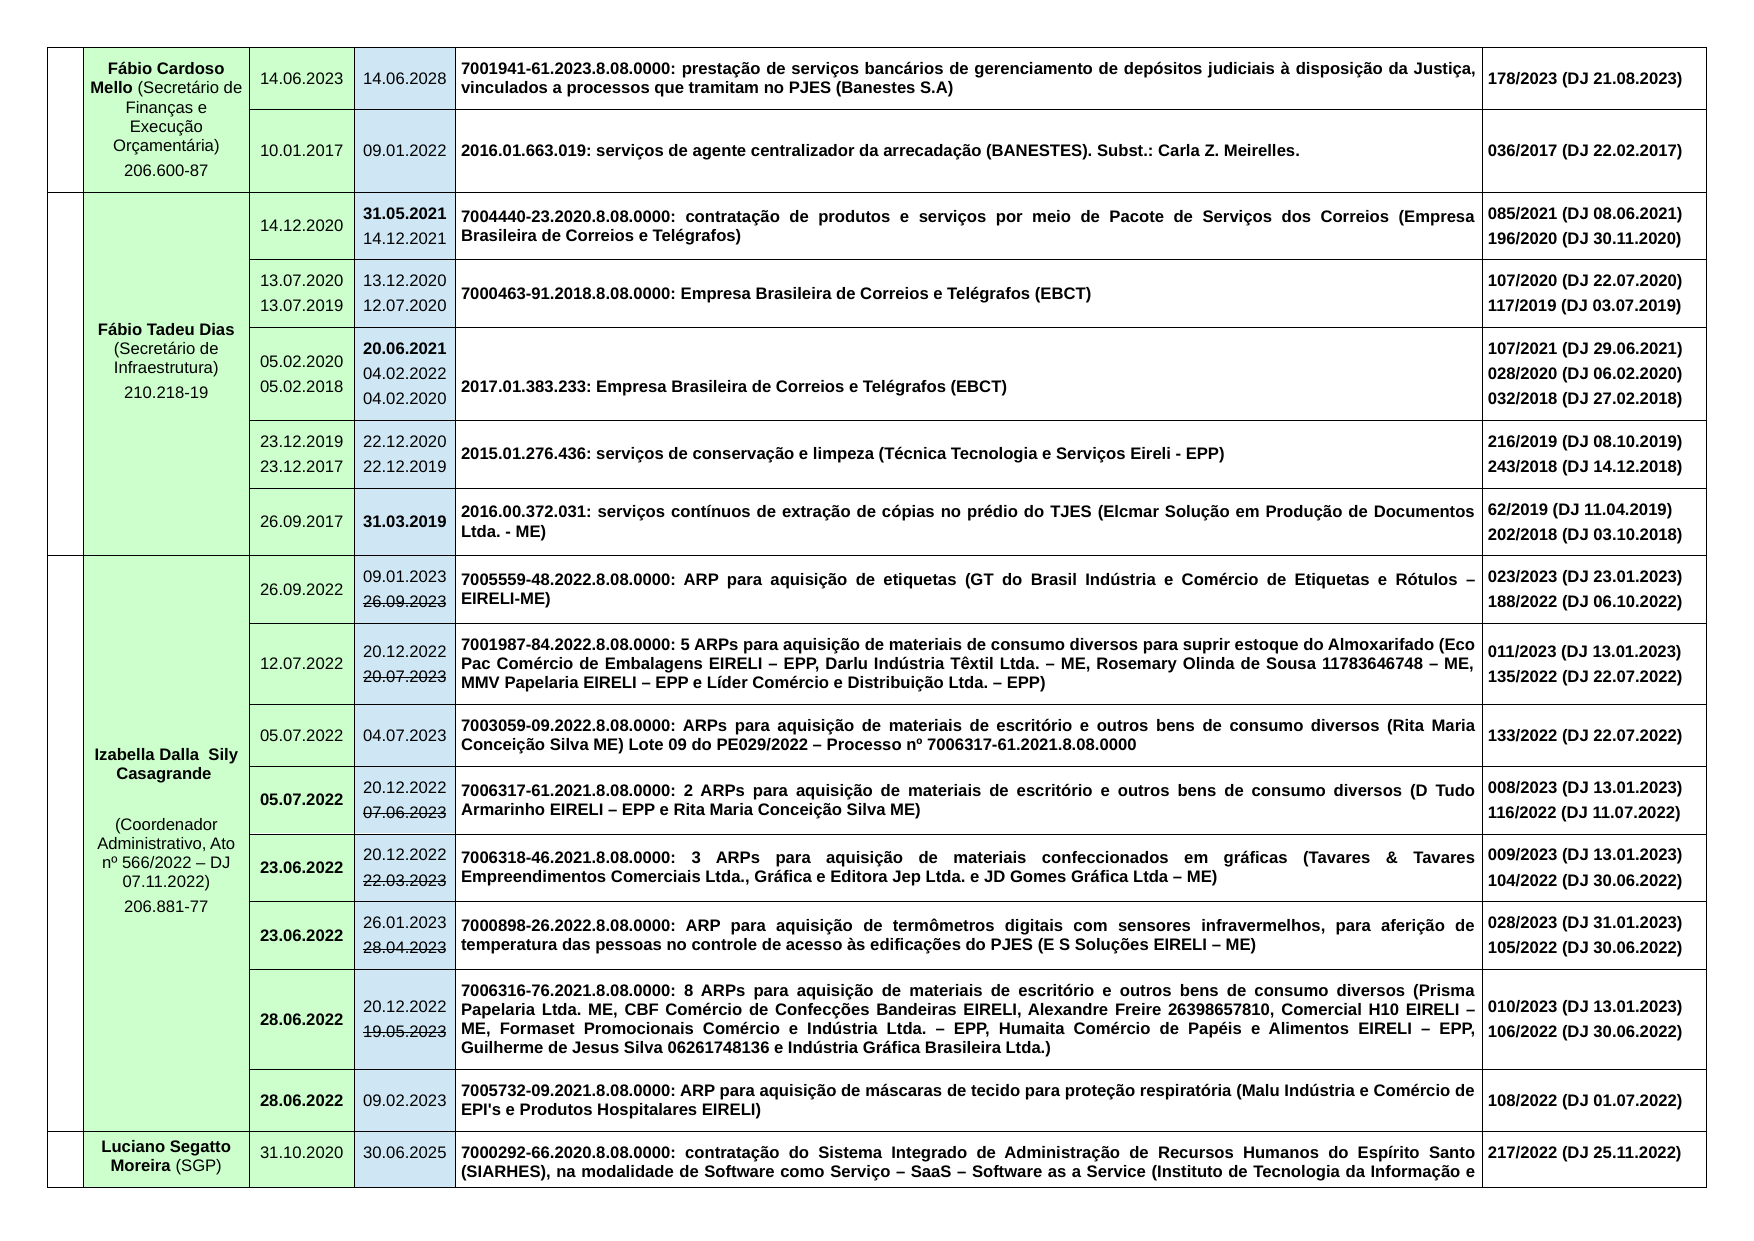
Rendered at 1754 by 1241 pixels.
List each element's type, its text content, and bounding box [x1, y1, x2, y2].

table_cell 22.12.2020 22.12.2019 [355, 421, 455, 488]
table_cell 26.01.2023 28.04.2023 [355, 902, 455, 969]
table_cell 7001941-61.2023.8.08.0000: prestação de serviços bancários de gerenciamento de depósitos judiciais à disposição da Justiça, vinculados a processos que tramitam no PJES (Banestes S.A) [456, 48, 1482, 109]
table_cell [48, 556, 83, 1131]
table_cell 023/2023 (DJ 23.01.2023) 188/2022 (DJ 06.10.2022) [1483, 556, 1706, 623]
table_cell 14.12.2020 [250, 193, 354, 259]
table_cell Luciano Segatto Moreira (SGP) [84, 1132, 249, 1187]
table_cell 09.02.2023 [355, 1070, 455, 1131]
table_cell Fábio Cardoso Mello (Secretário de Finanças e Execução Orçamentária) 206.600-87 [84, 48, 249, 192]
table_cell 107/2020 (DJ 22.07.2020) 117/2019 (DJ 03.07.2019) [1483, 260, 1706, 327]
table_cell [48, 193, 83, 555]
table_cell 7004440-23.2020.8.08.0000: contratação de produtos e serviços por meio de Pacote de Serviços dos Correios (Empresa Brasileira de Correios e Telégrafos) [456, 193, 1482, 259]
table_cell 28.06.2022 [250, 970, 354, 1069]
table_cell 09.01.2022 [355, 110, 455, 192]
table_cell 216/2019 (DJ 08.10.2019) 243/2018 (DJ 14.12.2018) [1483, 421, 1706, 488]
table_cell 2017.01.383.233: Empresa Brasileira de Correios e Telégrafos (EBCT) [456, 328, 1482, 420]
table_cell 036/2017 (DJ 22.02.2017) [1483, 110, 1706, 192]
table_cell 028/2023 (DJ 31.01.2023) 105/2022 (DJ 30.06.2022) [1483, 902, 1706, 969]
table_cell 12.07.2022 [250, 624, 354, 704]
table_cell 05.07.2022 [250, 705, 354, 766]
table_cell 31.10.2020 [250, 1132, 354, 1187]
table_cell 7000463-91.2018.8.08.0000: Empresa Brasileira de Correios e Telégrafos (EBCT) [456, 260, 1482, 327]
table_cell 23.12.2019 23.12.2017 [250, 421, 354, 488]
table_cell 13.12.2020 12.07.2020 [355, 260, 455, 327]
table_cell Fábio Tadeu Dias (Secretário de Infraestrutura) 210.218-19 [84, 193, 249, 555]
table_cell 05.07.2022 [250, 767, 354, 833]
table_cell 05.02.2020 05.02.2018 [250, 328, 354, 420]
table_cell 009/2023 (DJ 13.01.2023) 104/2022 (DJ 30.06.2022) [1483, 835, 1706, 901]
table_cell 7003059-09.2022.8.08.0000: ARPs para aquisição de materiais de escritório e outros bens de consumo diversos (Rita Maria Conceição Silva ME) Lote 09 do PE029/2022 – Processo nº 7006317-61.2021.8.08.0000 [456, 705, 1482, 766]
table_cell 2016.00.372.031: serviços contínuos de extração de cópias no prédio do TJES (Elcmar Solução em Produção de Documentos Ltda. - ME) [456, 489, 1482, 555]
table_cell 20.12.2022 19.05.2023 [355, 970, 455, 1069]
table_cell 14.06.2023 [250, 48, 354, 109]
table_cell 7000292-66.2020.8.08.0000: contratação do Sistema Integrado de Administração de Recursos Humanos do Espírito Santo (SIARHES), na modalidade de Software como Serviço – SaaS – Software as a Service (Instituto de Tecnologia da Informação e [456, 1132, 1482, 1187]
table_cell 7006317-61.2021.8.08.0000: 2 ARPs para aquisição de materiais de escritório e outros bens de consumo diversos (D Tudo Armarinho EIRELI – EPP e Rita Maria Conceição Silva ME) [456, 767, 1482, 833]
table_cell 20.12.2022 07.06.2023 [355, 767, 455, 833]
table_cell 62/2019 (DJ 11.04.2019) 202/2018 (DJ 03.10.2018) [1483, 489, 1706, 555]
table_cell 31.03.2019 [355, 489, 455, 555]
table_cell 23.06.2022 [250, 835, 354, 901]
table_cell 108/2022 (DJ 01.07.2022) [1483, 1070, 1706, 1131]
table_cell 2016.01.663.019: serviços de agente centralizador da arrecadação (BANESTES). Subst.: Carla Z. Meirelles. [456, 110, 1482, 192]
table_cell 010/2023 (DJ 13.01.2023) 106/2022 (DJ 30.06.2022) [1483, 970, 1706, 1069]
table_cell 085/2021 (DJ 08.06.2021) 196/2020 (DJ 30.11.2020) [1483, 193, 1706, 259]
table_cell Izabella Dalla Sily Casagrande (Coordenador Administrativo, Ato nº 566/2022 – DJ 07.11.2022) 206.881-77 [84, 556, 249, 1131]
table_cell 008/2023 (DJ 13.01.2023) 116/2022 (DJ 11.07.2022) [1483, 767, 1706, 833]
table_cell 14.06.2028 [355, 48, 455, 109]
table_cell 20.12.2022 22.03.2023 [355, 835, 455, 901]
table_cell 7005732-09.2021.8.08.0000: ARP para aquisição de máscaras de tecido para proteção respiratória (Malu Indústria e Comércio de EPI's e Produtos Hospitalares EIRELI) [456, 1070, 1482, 1131]
table_cell 31.05.2021 14.12.2021 [355, 193, 455, 259]
table_cell 20.12.2022 20.07.2023 [355, 624, 455, 704]
table_cell 7005559-48.2022.8.08.0000: ARP para aquisição de etiquetas (GT do Brasil Indústria e Comércio de Etiquetas e Rótulos – EIRELI-ME) [456, 556, 1482, 623]
table_cell 30.06.2025 [355, 1132, 455, 1187]
table_cell 7006316-76.2021.8.08.0000: 8 ARPs para aquisição de materiais de escritório e outros bens de consumo diversos (Prisma Papelaria Ltda. ME, CBF Comércio de Confecções Bandeiras EIRELI, Alexandre Freire 26398657810, Comercial H10 EIRELI – ME, Formaset Promocionais Comércio e Indústria Ltda. – EPP, Humaita Comércio de Papéis e Alimentos EIRELI – EPP, Guilherme de Jesus Silva 06261748136 e Indústria Gráfica Brasileira Ltda.) [456, 970, 1482, 1069]
table_cell 13.07.2020 13.07.2019 [250, 260, 354, 327]
table_cell 04.07.2023 [355, 705, 455, 766]
table_cell 2015.01.276.436: serviços de conservação e limpeza (Técnica Tecnologia e Serviços Eireli - EPP) [456, 421, 1482, 488]
table_cell 7000898-26.2022.8.08.0000: ARP para aquisição de termômetros digitais com sensores infravermelhos, para aferição de temperatura das pessoas no controle de acesso às edificações do PJES (E S Soluções EIRELI – ME) [456, 902, 1482, 969]
table_cell 26.09.2017 [250, 489, 354, 555]
table_cell 10.01.2017 [250, 110, 354, 192]
table_cell 7006318-46.2021.8.08.0000: 3 ARPs para aquisição de materiais confeccionados em gráficas (Tavares & Tavares Empreendimentos Comerciais Ltda., Gráfica e Editora Jep Ltda. e JD Gomes Gráfica Ltda – ME) [456, 835, 1482, 901]
table_cell 7001987-84.2022.8.08.0000: 5 ARPs para aquisição de materiais de consumo diversos para suprir estoque do Almoxarifado (Eco Pac Comércio de Embalagens EIRELI – EPP, Darlu Indústria Têxtil Ltda. – ME, Rosemary Olinda de Sousa 11783646748 – ME, MMV Papelaria EIRELI – EPP e Líder Comércio e Distribuição Ltda. – EPP) [456, 624, 1482, 704]
table_cell [48, 48, 83, 192]
table_cell 20.06.2021 04.02.2022 04.02.2020 [355, 328, 455, 420]
table_cell [48, 1132, 83, 1187]
table_cell 107/2021 (DJ 29.06.2021) 028/2020 (DJ 06.02.2020) 032/2018 (DJ 27.02.2018) [1483, 328, 1706, 420]
table_cell 011/2023 (DJ 13.01.2023) 135/2022 (DJ 22.07.2022) [1483, 624, 1706, 704]
table_cell 178/2023 (DJ 21.08.2023) [1483, 48, 1706, 109]
table_cell 28.06.2022 [250, 1070, 354, 1131]
table_cell 133/2022 (DJ 22.07.2022) [1483, 705, 1706, 766]
table_cell 09.01.2023 26.09.2023 [355, 556, 455, 623]
table_cell 23.06.2022 [250, 902, 354, 969]
table_cell 217/2022 (DJ 25.11.2022) [1483, 1132, 1706, 1187]
table_cell 26.09.2022 [250, 556, 354, 623]
